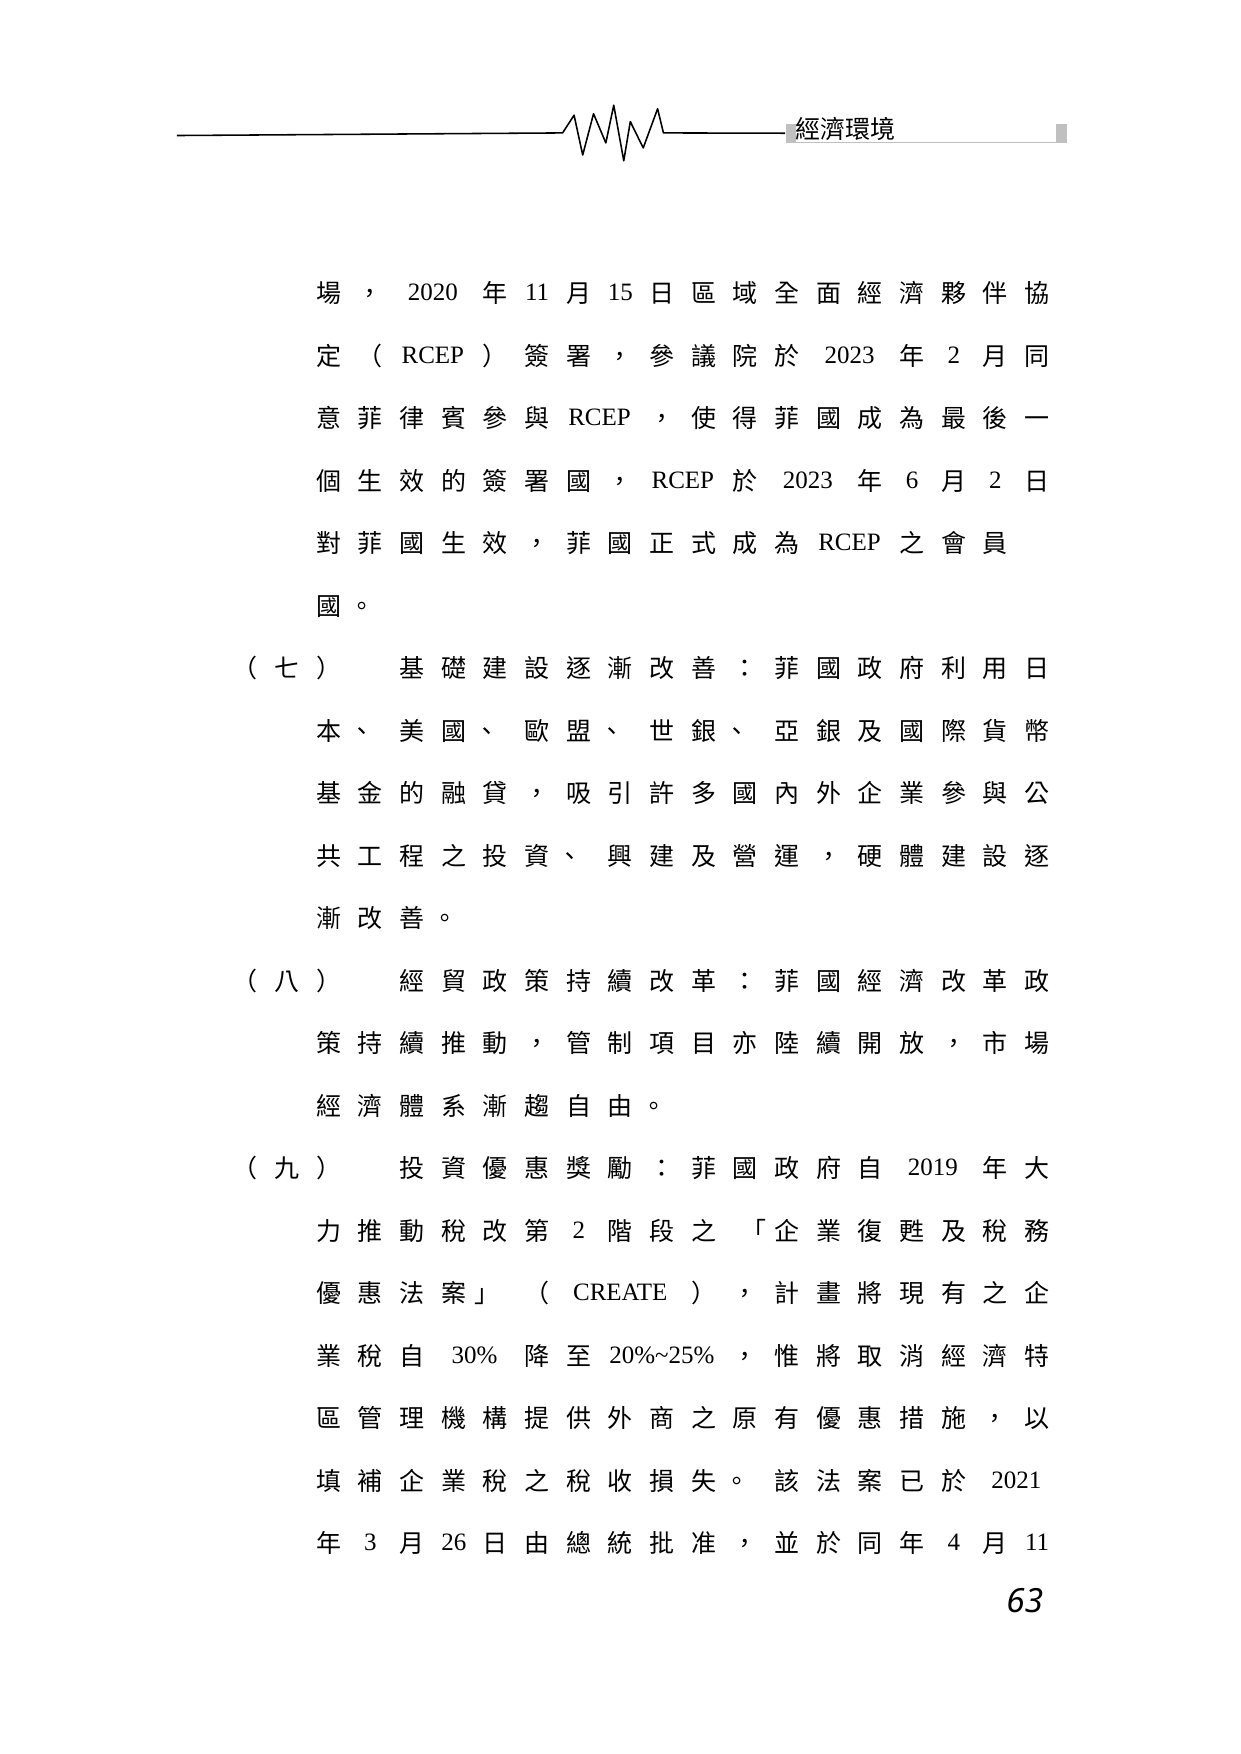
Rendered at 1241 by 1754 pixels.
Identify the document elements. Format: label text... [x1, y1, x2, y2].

text （七） 基礎建設逐漸改善：菲國政府利用日本、美國、歐盟、世銀、亞銀及國際貨幣基金的融貸，吸引許多國內外企業參與公共工程之投資、興建及營運，硬體建設逐漸改善。 [207, 625, 1058, 938]
text （九） 投資優惠獎勵：菲國政府自2019年大力推動稅改第2階段之「企業復甦及稅務優惠法案」（CREATE），計畫將現有之企業稅自30%降至20%~25%，惟將取消經濟特區管理機構提供外商之原有優惠措施，以填補企業稅之稅收損失。該法案已於2021年3月26日由總統批准，並於同年4月11 [207, 1125, 1058, 1563]
text （八） 經貿政策持續改革：菲國經濟改革政策持續推動，管制項目亦陸續開放，市場經濟體系漸趨自由。 [207, 938, 1058, 1125]
text 場，2020年11月15日區域全面經濟夥伴協定（RCEP）簽署，參議院於2023年2月同意菲律賓參與RCEP，使得菲國成為最後一個生效的簽署國，RCEP於2023年6月2日對菲國生效，菲國正式成為RCEP之會員國。 [207, 250, 1058, 625]
